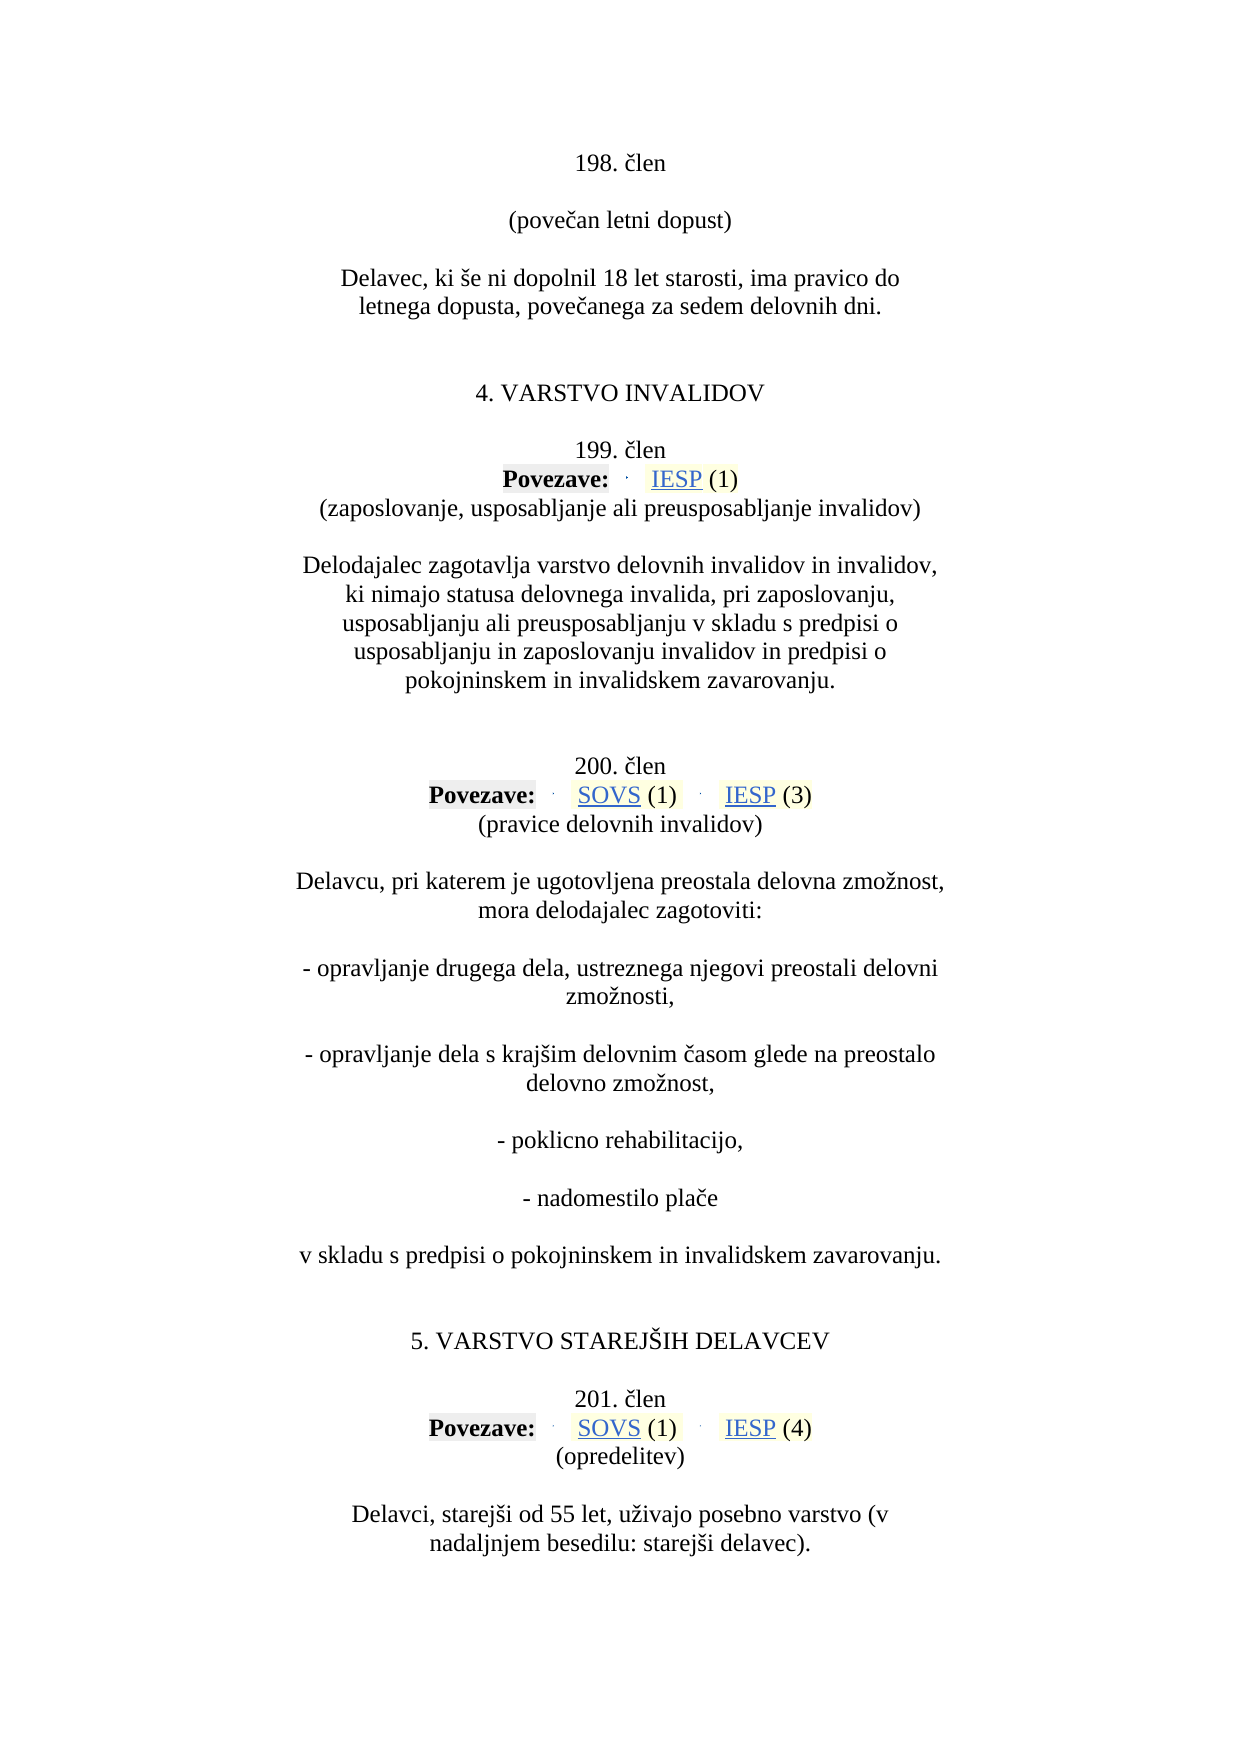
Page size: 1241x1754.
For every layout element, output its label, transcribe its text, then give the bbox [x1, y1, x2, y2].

table_header 198. člen (povečan letni dopust) Delavec, ki še ni dopolnil 18 let starosti, ima pravico do letnega dopusta, povečanega za sedem delovnih dni. 4. VARSTVO INVALIDOV 199. člen Povezave: IESP (1) (zaposlovanje, usposabljanje ali preusposabljanje invalidov) Delodajalec zagotavlja varstvo delovnih invalidov in invalidov, ki nimajo statusa delovnega invalida, pri zaposlovanju, usposabljanju ali preusposabljanju v skladu s predpisi o usposabljanju in zaposlovanju invalidov in predpisi o pokojninskem in invalidskem zavarovanju. 200. člen Povezave: SOVS (1) IESP (3) (pravice delovnih invalidov) Delavcu, pri katerem je ugotovljena preostala delovna zmožnost, mora delodajalec zagotoviti: - opravljanje drugega dela, ustreznega njegovi preostali delovni zmožnosti, - opravljanje dela s krajšim delovnim časom glede na preostalo delovno zmožnost, - poklicno rehabilitacijo, - nadomestilo plače v skladu s predpisi o pokojninskem in invalidskem zavarovanju. 5. VARSTVO STAREJŠIH DELAVCEV 201. člen Povezave: SOVS (1) IESP (4) (opredelitev) Delavci, starejši od 55 let, uživajo posebno varstvo (v nadaljnjem besedilu: starejši delavec). [138, 148, 1102, 1585]
